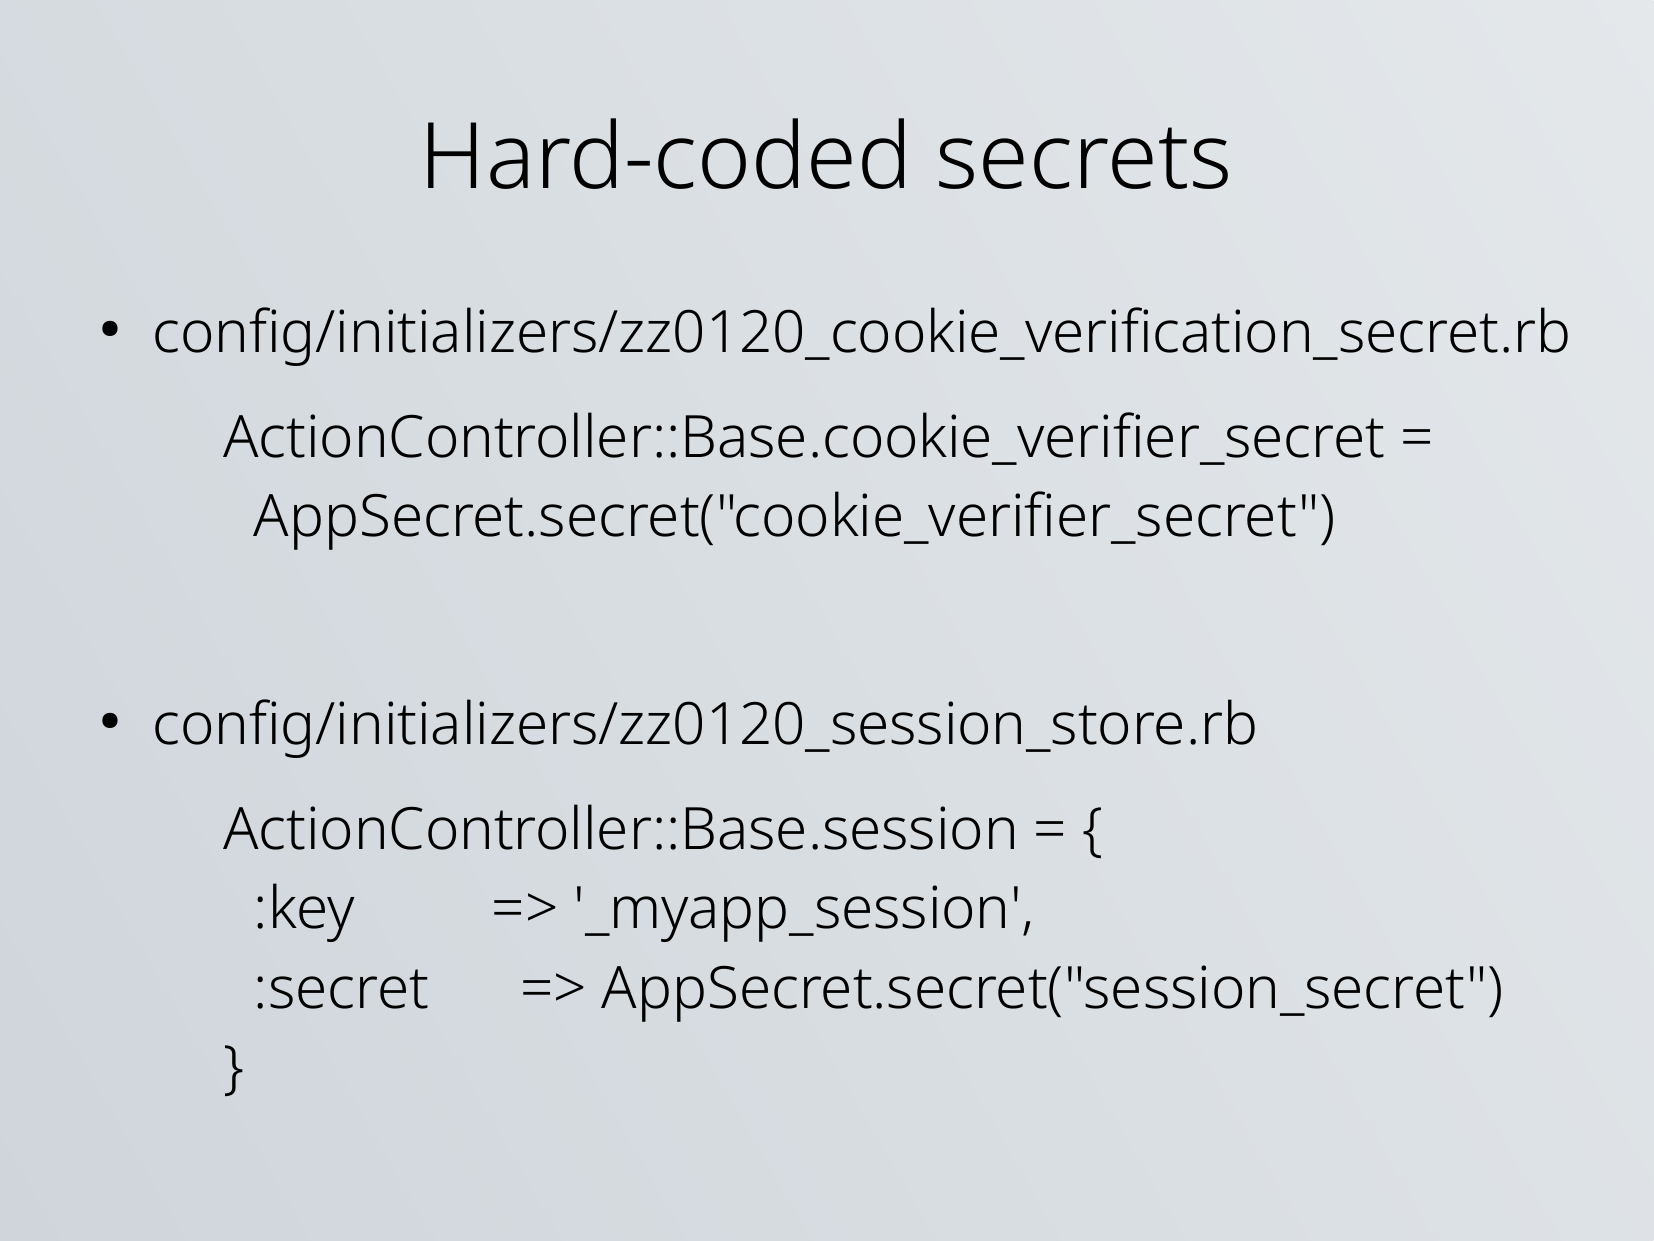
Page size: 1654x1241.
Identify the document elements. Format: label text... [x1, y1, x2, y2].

title Hard-coded secrets [239, 49, 1414, 257]
list config/initializers/zz0120_cookie_verification_secret.rb ActionController::Base.cookie_verifier_secret = AppSecret.secret("cookie_verifier_secret") config/initializers/zz0120_session_store.rb ActionController::Base.session = { :key => '_myapp_session', :secret => AppSecret.secret("session_secret") } [82, 290, 1571, 1109]
